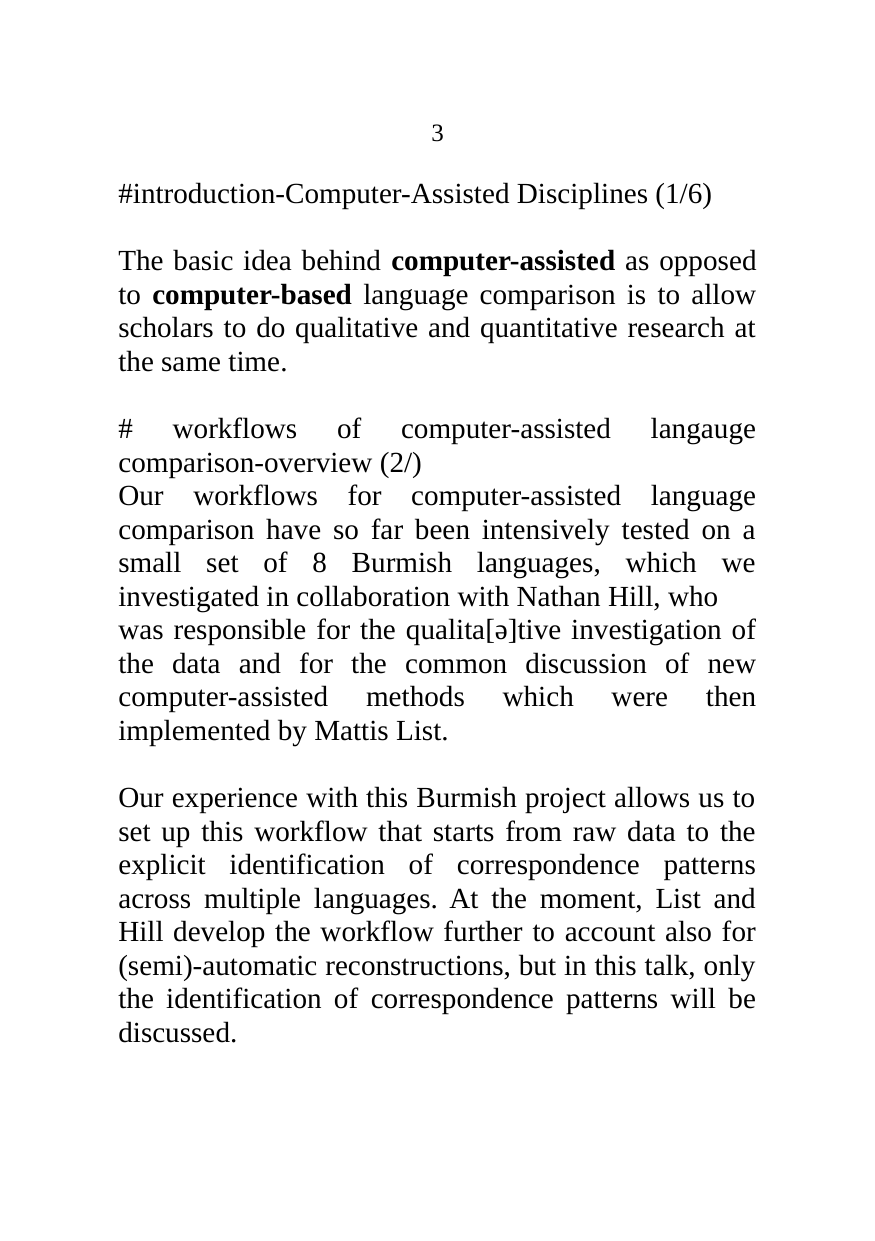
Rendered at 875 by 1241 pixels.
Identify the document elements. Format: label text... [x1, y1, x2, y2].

text was responsible for the qualita[ə]tive investigation of the data and for the common discussion of new computer-assisted methods which were then implemented by Mattis List. [118, 612, 756, 747]
text Our experience with this Burmish project allows us to set up this workflow that starts from raw data to the explicit identification of correspondence patterns across multiple languages. At the moment, List and Hill develop the workflow further to account also for (semi)-automatic reconstructions, but in this talk, only the identification of correspondence patterns will be discussed. [118, 780, 756, 1048]
text # workflows of computer-assisted langauge comparison-overview (2/) [118, 411, 756, 478]
text #introduction-Computer-Assisted Disciplines (1/6) [118, 176, 756, 210]
text Our workflows for computer-assisted language comparison have so far been intensively tested on a small set of 8 Burmish languages, which we investigated in collaboration with Nathan Hill, who [118, 478, 756, 612]
text The basic idea behind computer-assisted as opposed to computer-based language comparison is to allow scholars to do qualitative and quantitative research at the same time. [118, 243, 756, 378]
